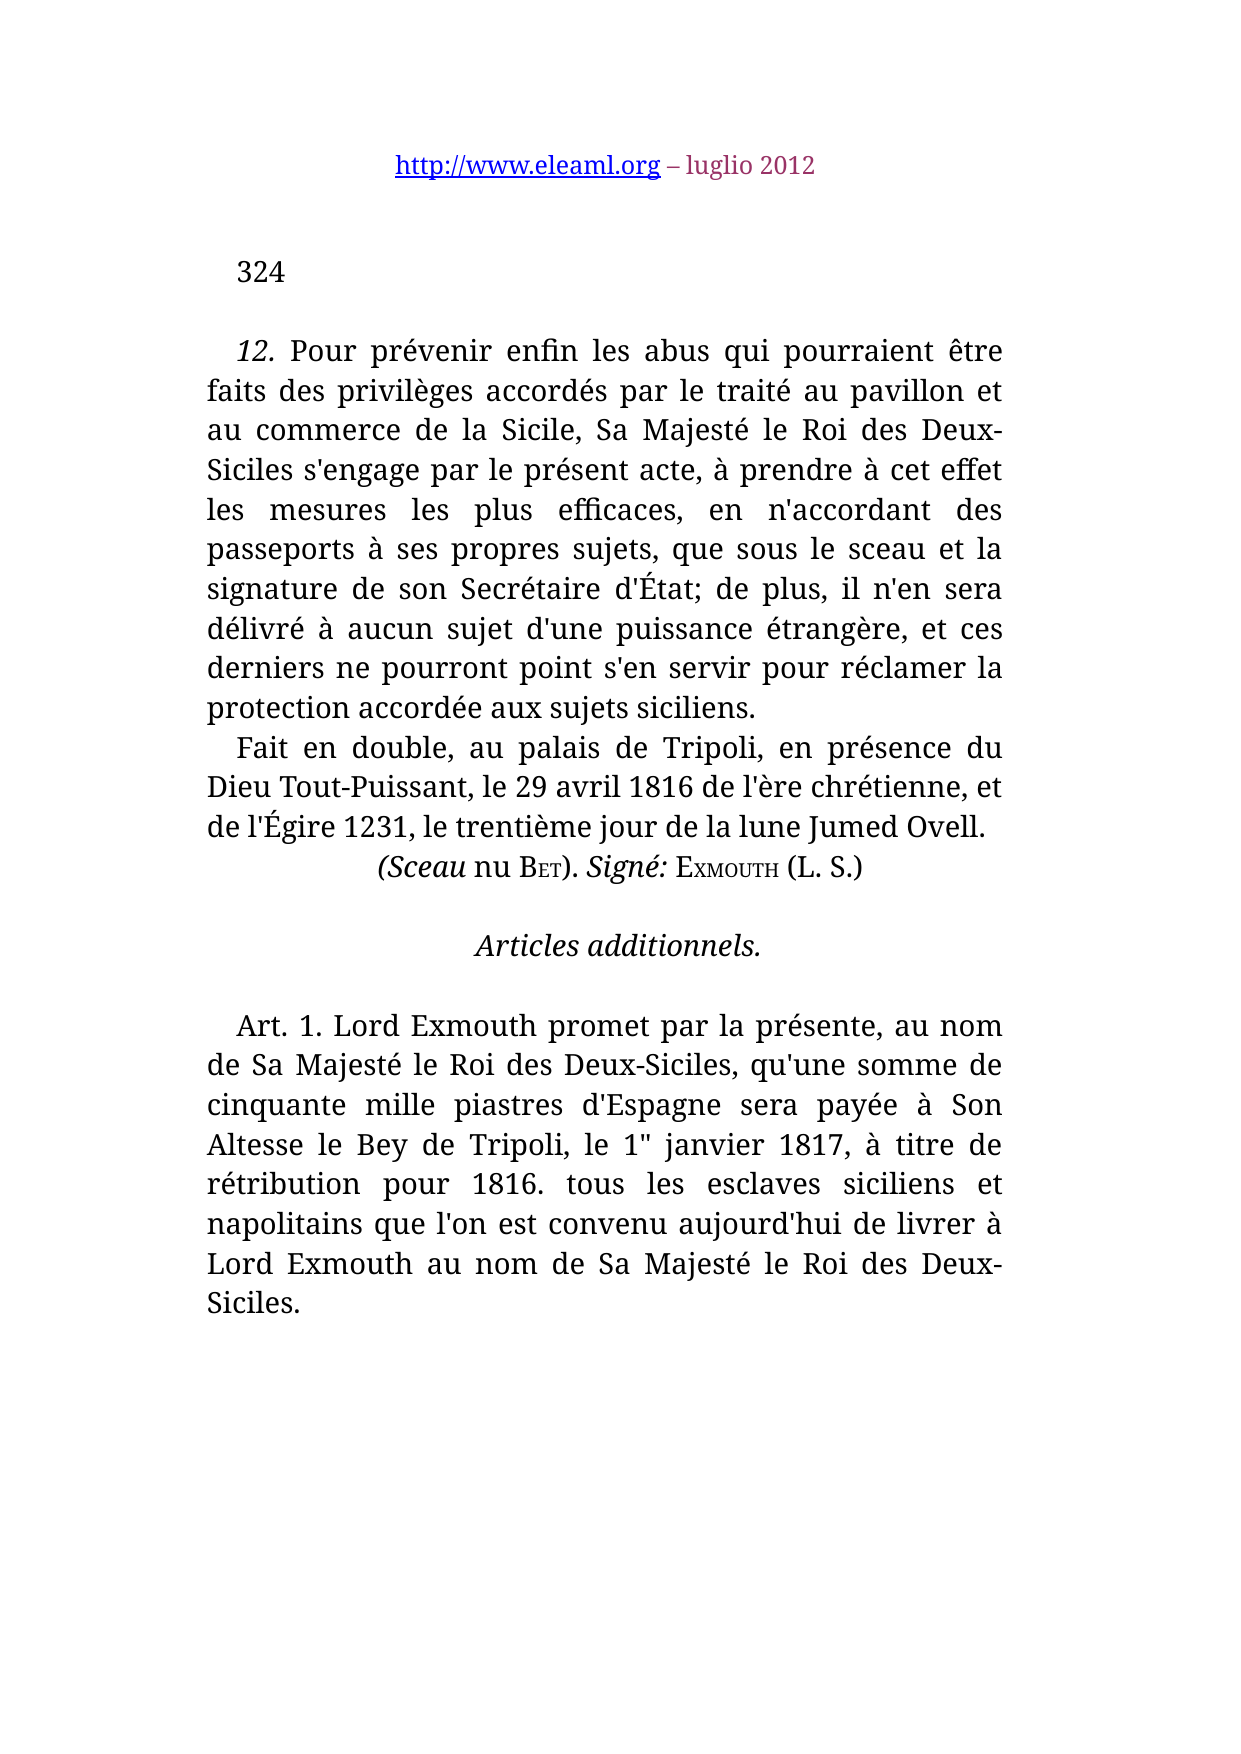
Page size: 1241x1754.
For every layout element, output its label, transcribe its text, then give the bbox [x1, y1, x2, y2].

text Articles additionnels. [207, 926, 1004, 965]
text Fait en double, au palais de Tripoli, en présence du Dieu Tout-Puissant, le 29 avril 1816 de l'ère chrétienne, et de l'Égire 1231, le trentième jour de la lune Jumed Ovell. [207, 727, 1004, 846]
text 12. Pour prévenir enfin les abus qui pourraient être faits des privilèges accordés par le traité au pavillon et au commerce de la Sicile, Sa Majesté le Roi des Deux-Siciles s'engage par le présent acte, à prendre à cet effet les mesures les plus efficaces, en n'accordant des passeports à ses propres sujets, que sous le sceau et la signature de son Secrétaire d'État; de plus, il n'en sera délivré à aucun sujet d'une puissance étrangère, et ces derniers ne pourront point s'en servir pour réclamer la protection accordée aux sujets siciliens. [207, 330, 1004, 727]
text 324 [207, 251, 1004, 291]
text (Sceau nu Bet). Signé: Exmouth (L. S.) [207, 846, 1004, 886]
text Art. 1. Lord Exmouth promet par la présente, au nom de Sa Majesté le Roi des Deux-Siciles, qu'une somme de cinquante mille piastres d'Espagne sera payée à Son Altesse le Bey de Tripoli, le 1" janvier 1817, à titre de rétribution pour 1816. tous les esclaves siciliens et napolitains que l'on est convenu aujourd'hui de livrer à Lord Exmouth au nom de Sa Majesté le Roi des Deux-Siciles. [207, 1005, 1004, 1322]
